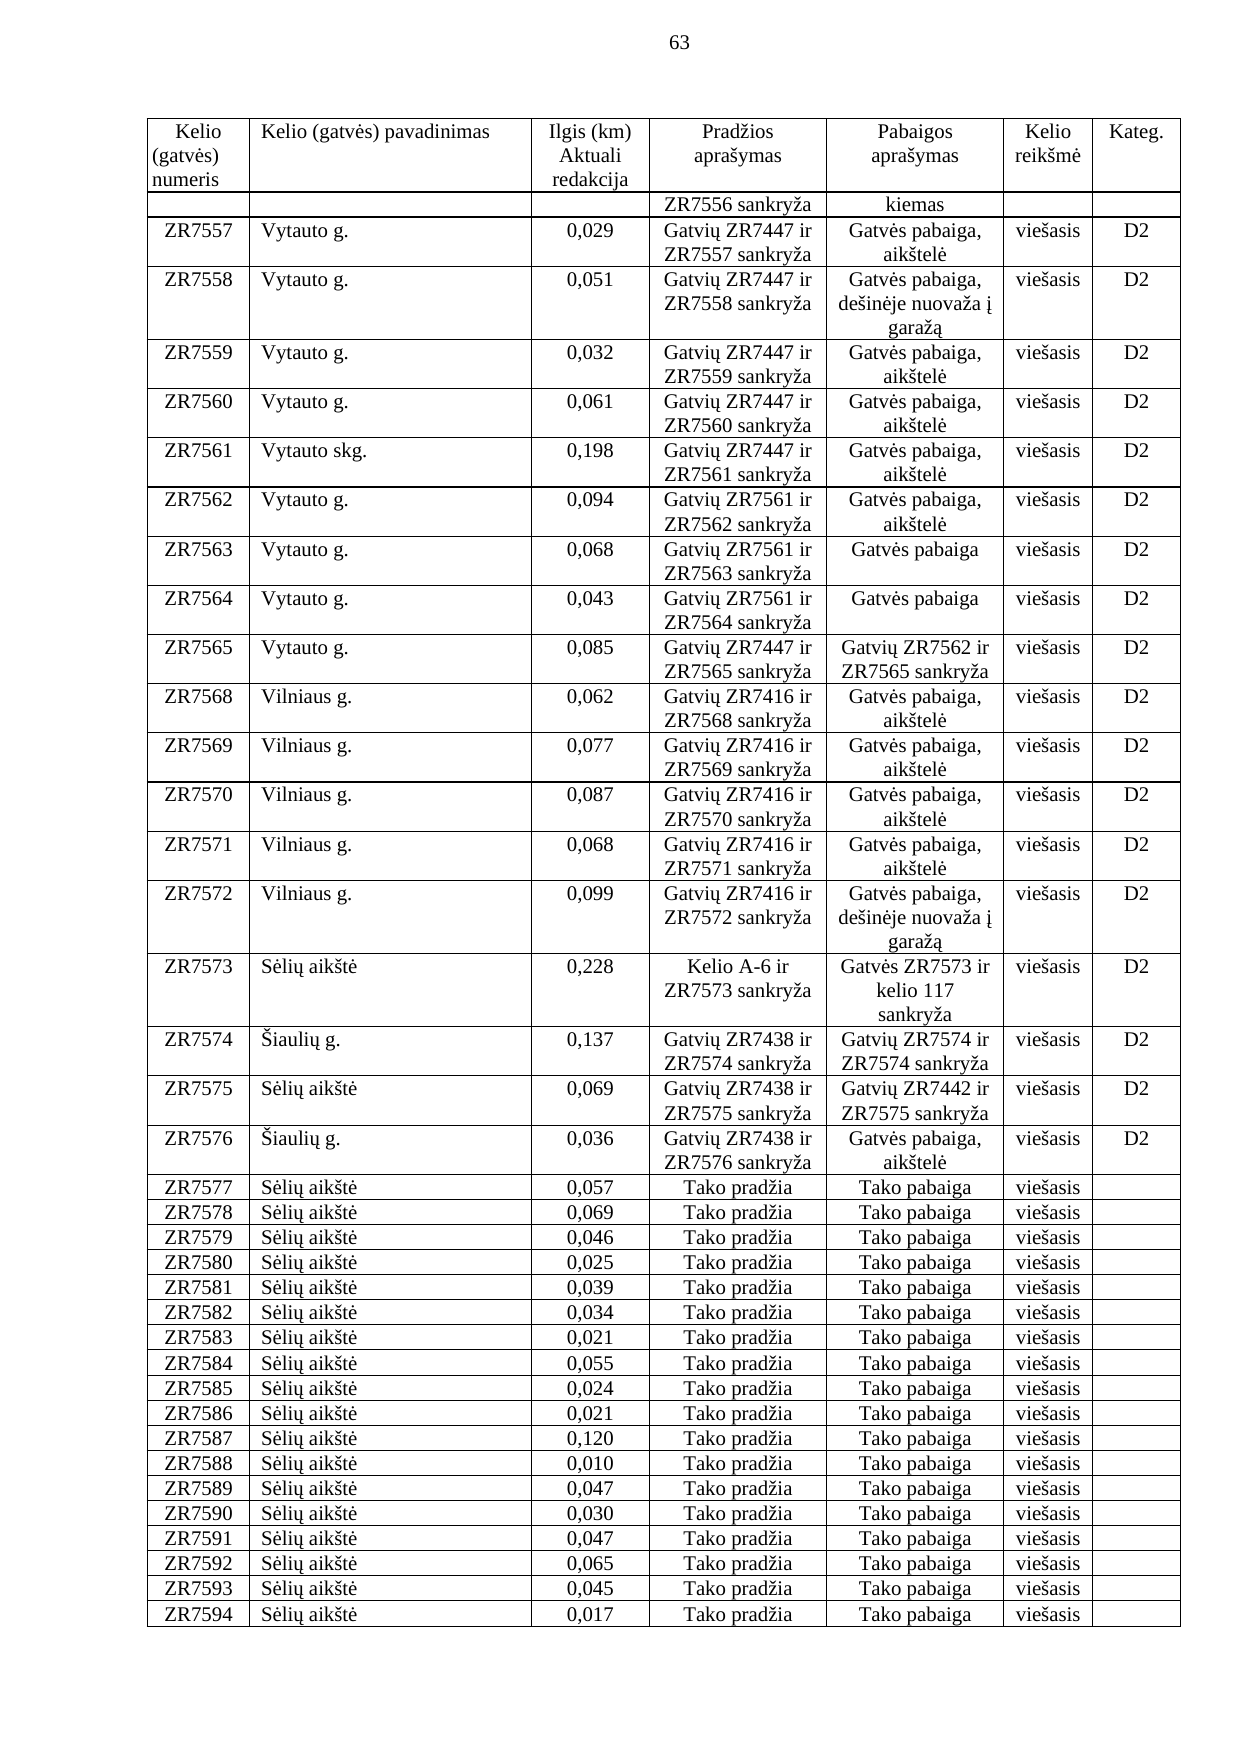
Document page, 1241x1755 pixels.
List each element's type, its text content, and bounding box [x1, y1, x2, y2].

table_cell ZR7585 [148, 1376, 249, 1399]
table_cell Gatvių ZR7447 ir ZR7565 sankryža [650, 635, 826, 683]
table_cell Sėlių aikštė [250, 1325, 531, 1349]
table_cell ZR7568 [148, 684, 249, 732]
table_cell 0,046 [532, 1225, 649, 1249]
table_cell Gatvių ZR7416 ir ZR7572 sankryža [650, 881, 826, 953]
table_cell Gatvių ZR7561 ir ZR7564 sankryža [650, 586, 826, 634]
table_cell viešasis [1004, 267, 1092, 339]
table_cell ZR7556 sankryža [650, 193, 826, 216]
table_cell 0,017 [532, 1601, 649, 1626]
table_cell ZR7590 [148, 1501, 249, 1525]
table_cell 0,062 [532, 684, 649, 732]
table_cell Sėlių aikštė [250, 1350, 531, 1374]
table_cell 0,047 [532, 1476, 649, 1500]
table_cell Gatvių ZR7416 ir ZR7569 sankryža [650, 733, 826, 781]
table_cell Vilniaus g. [250, 832, 531, 880]
table_cell [1093, 1501, 1180, 1525]
table_cell 0,051 [532, 267, 649, 339]
table_cell 0,120 [532, 1426, 649, 1450]
table_cell Sėlių aikštė [250, 1501, 531, 1525]
table_cell 0,077 [532, 733, 649, 781]
table_cell Gatvių ZR7561 ir ZR7563 sankryža [650, 537, 826, 585]
table_cell [1093, 1476, 1180, 1500]
table_cell [148, 193, 249, 216]
table_cell Tako pradžia [650, 1501, 826, 1525]
table_cell D2 [1093, 881, 1180, 953]
table_cell Gatvių ZR7442 ir ZR7575 sankryža [827, 1076, 1003, 1124]
table_cell 0,069 [532, 1076, 649, 1124]
table_cell ZR7589 [148, 1476, 249, 1500]
table_cell ZR7564 [148, 586, 249, 634]
table_cell Sėlių aikštė [250, 1401, 531, 1425]
table_cell 0,021 [532, 1401, 649, 1425]
table_cell viešasis [1004, 1526, 1092, 1550]
table_cell Sėlių aikštė [250, 1250, 531, 1274]
table_cell Tako pabaiga [827, 1551, 1003, 1575]
table_cell ZR7573 [148, 954, 249, 1026]
table_cell viešasis [1004, 488, 1092, 536]
table_cell [1093, 1250, 1180, 1274]
table_cell D2 [1093, 1076, 1180, 1124]
table_cell Kelio A-6 ir ZR7573 sankryža [650, 954, 826, 1026]
table_cell D2 [1093, 1126, 1180, 1174]
table_cell Gatvių ZR7438 ir ZR7574 sankryža [650, 1027, 826, 1075]
table_cell Vilniaus g. [250, 881, 531, 953]
table_cell Tako pradžia [650, 1350, 826, 1374]
table_cell Gatvių ZR7447 ir ZR7558 sankryža [650, 267, 826, 339]
table_cell D2 [1093, 733, 1180, 781]
table_cell [532, 193, 649, 216]
table_cell ZR7557 [148, 218, 249, 266]
table_cell ZR7581 [148, 1275, 249, 1299]
table_cell ZR7558 [148, 267, 249, 339]
table_cell viešasis [1004, 733, 1092, 781]
table_cell viešasis [1004, 1126, 1092, 1174]
table_cell viešasis [1004, 1376, 1092, 1399]
table_cell viešasis [1004, 832, 1092, 880]
table_cell Sėlių aikštė [250, 1300, 531, 1324]
table_cell viešasis [1004, 389, 1092, 437]
table_cell 0,025 [532, 1250, 649, 1274]
table_cell ZR7591 [148, 1526, 249, 1550]
table_cell viešasis [1004, 340, 1092, 388]
table_cell Gatvių ZR7561 ir ZR7562 sankryža [650, 488, 826, 536]
table_cell ZR7574 [148, 1027, 249, 1075]
table_cell 0,068 [532, 832, 649, 880]
table_cell viešasis [1004, 954, 1092, 1026]
table_cell Tako pradžia [650, 1250, 826, 1274]
table_cell ZR7583 [148, 1325, 249, 1349]
table_cell D2 [1093, 635, 1180, 683]
table_cell Gatvės pabaiga, aikštelė [827, 389, 1003, 437]
table_cell viešasis [1004, 1501, 1092, 1525]
table_cell viešasis [1004, 1027, 1092, 1075]
table_cell Sėlių aikštė [250, 1576, 531, 1600]
table_cell Vytauto g. [250, 389, 531, 437]
table_cell 0,061 [532, 389, 649, 437]
table_cell ZR7576 [148, 1126, 249, 1174]
table_cell 0,047 [532, 1526, 649, 1550]
table_cell Tako pabaiga [827, 1476, 1003, 1500]
table_cell Tako pabaiga [827, 1300, 1003, 1324]
table_cell viešasis [1004, 218, 1092, 266]
table_cell Tako pabaiga [827, 1501, 1003, 1525]
table_cell Tako pradžia [650, 1576, 826, 1600]
table_cell Sėlių aikštė [250, 954, 531, 1026]
table_cell D2 [1093, 832, 1180, 880]
table_cell D2 [1093, 684, 1180, 732]
table_cell Sėlių aikštė [250, 1601, 531, 1626]
table_cell viešasis [1004, 1551, 1092, 1575]
table_cell Tako pabaiga [827, 1225, 1003, 1249]
table_cell Tako pradžia [650, 1225, 826, 1249]
table_cell ZR7562 [148, 488, 249, 536]
table_cell [1004, 193, 1092, 216]
table_cell 0,065 [532, 1551, 649, 1575]
table_cell 0,069 [532, 1200, 649, 1224]
table_cell Gatvių ZR7438 ir ZR7576 sankryža [650, 1126, 826, 1174]
table_cell viešasis [1004, 1250, 1092, 1274]
table_cell Tako pradžia [650, 1551, 826, 1575]
table_cell Tako pradžia [650, 1325, 826, 1349]
table_cell viešasis [1004, 1076, 1092, 1124]
table_cell 0,034 [532, 1300, 649, 1324]
table_cell Tako pabaiga [827, 1451, 1003, 1475]
table_cell Sėlių aikštė [250, 1175, 531, 1199]
table_cell Tako pabaiga [827, 1601, 1003, 1626]
table_cell [1093, 1225, 1180, 1249]
table_header Pradžios aprašymas [650, 119, 826, 191]
table_cell Šiaulių g. [250, 1126, 531, 1174]
table_cell [1093, 1551, 1180, 1575]
table_cell D2 [1093, 267, 1180, 339]
table_cell [1093, 1401, 1180, 1425]
table_cell kiemas [827, 193, 1003, 216]
table_cell Tako pabaiga [827, 1376, 1003, 1399]
table_cell Gatvių ZR7447 ir ZR7560 sankryža [650, 389, 826, 437]
table_cell [1093, 1376, 1180, 1399]
table_cell [1093, 1601, 1180, 1626]
table_cell Vilniaus g. [250, 733, 531, 781]
table_header Kelio reikšmė [1004, 119, 1092, 191]
table_cell viešasis [1004, 1275, 1092, 1299]
table_cell Gatvės pabaiga, aikštelė [827, 218, 1003, 266]
table_cell viešasis [1004, 1426, 1092, 1450]
table_cell ZR7580 [148, 1250, 249, 1274]
table_header Ilgis (km) Aktuali redakcija [532, 119, 649, 191]
table_cell Tako pradžia [650, 1175, 826, 1199]
table_cell 0,228 [532, 954, 649, 1026]
table_cell Gatvių ZR7447 ir ZR7557 sankryža [650, 218, 826, 266]
table_cell viešasis [1004, 1476, 1092, 1500]
table_cell Gatvių ZR7447 ir ZR7561 sankryža [650, 438, 826, 486]
table_cell Tako pradžia [650, 1376, 826, 1399]
table_cell Vytauto g. [250, 537, 531, 585]
table_cell ZR7565 [148, 635, 249, 683]
table_cell Gatvės pabaiga, dešinėje nuovaža į garažą [827, 881, 1003, 953]
table_cell Gatvės pabaiga [827, 586, 1003, 634]
table_cell Tako pabaiga [827, 1175, 1003, 1199]
table_cell Tako pradžia [650, 1401, 826, 1425]
table_cell 0,087 [532, 783, 649, 831]
table_cell [1093, 1451, 1180, 1475]
table_header Kelio (gatvės) pavadinimas [250, 119, 531, 191]
table_cell ZR7571 [148, 832, 249, 880]
table_cell [1093, 1275, 1180, 1299]
table_cell ZR7579 [148, 1225, 249, 1249]
table_cell Vytauto g. [250, 635, 531, 683]
table_cell Gatvės ZR7573 ir kelio 117 sankryža [827, 954, 1003, 1026]
table_cell [1093, 1426, 1180, 1450]
table_cell Tako pabaiga [827, 1350, 1003, 1374]
table_cell D2 [1093, 586, 1180, 634]
table_cell Vytauto g. [250, 488, 531, 536]
table_cell ZR7592 [148, 1551, 249, 1575]
table_cell Vilniaus g. [250, 684, 531, 732]
table_cell [1093, 1200, 1180, 1224]
table_header Kelio (gatvės) numeris [148, 119, 249, 191]
table_cell viešasis [1004, 438, 1092, 486]
table_cell ZR7561 [148, 438, 249, 486]
table_cell viešasis [1004, 1451, 1092, 1475]
table_cell D2 [1093, 438, 1180, 486]
table_cell Tako pabaiga [827, 1275, 1003, 1299]
table_cell [1093, 1526, 1180, 1550]
table_cell Gatvių ZR7447 ir ZR7559 sankryža [650, 340, 826, 388]
table_cell viešasis [1004, 1350, 1092, 1374]
table_cell 0,099 [532, 881, 649, 953]
table_cell ZR7586 [148, 1401, 249, 1425]
table_cell Sėlių aikštė [250, 1200, 531, 1224]
table_cell viešasis [1004, 635, 1092, 683]
table_cell Gatvės pabaiga, aikštelė [827, 1126, 1003, 1174]
table_cell ZR7593 [148, 1576, 249, 1600]
table_cell Tako pradžia [650, 1200, 826, 1224]
table_cell Vytauto skg. [250, 438, 531, 486]
table_cell Gatvės pabaiga, dešinėje nuovaža į garažą [827, 267, 1003, 339]
table_cell [250, 193, 531, 216]
table_cell 0,085 [532, 635, 649, 683]
table_cell Gatvės pabaiga, aikštelė [827, 340, 1003, 388]
table_cell viešasis [1004, 537, 1092, 585]
table_cell Gatvių ZR7574 ir ZR7574 sankryža [827, 1027, 1003, 1075]
table_cell ZR7569 [148, 733, 249, 781]
table_cell D2 [1093, 218, 1180, 266]
table_cell ZR7584 [148, 1350, 249, 1374]
table_cell 0,055 [532, 1350, 649, 1374]
table_header Pabaigos aprašymas [827, 119, 1003, 191]
table_header Kateg. [1093, 119, 1180, 191]
table_cell ZR7563 [148, 537, 249, 585]
table_cell Tako pabaiga [827, 1401, 1003, 1425]
table_cell ZR7594 [148, 1601, 249, 1626]
table_cell Gatvės pabaiga, aikštelė [827, 488, 1003, 536]
table_cell Vytauto g. [250, 267, 531, 339]
table_cell D2 [1093, 389, 1180, 437]
table_cell Sėlių aikštė [250, 1551, 531, 1575]
table_cell Gatvių ZR7416 ir ZR7571 sankryža [650, 832, 826, 880]
table_cell Gatvės pabaiga, aikštelė [827, 733, 1003, 781]
table_cell ZR7575 [148, 1076, 249, 1124]
table_cell Gatvės pabaiga, aikštelė [827, 684, 1003, 732]
table_cell Tako pradžia [650, 1300, 826, 1324]
table_cell Šiaulių g. [250, 1027, 531, 1075]
table_cell D2 [1093, 1027, 1180, 1075]
table_cell Tako pradžia [650, 1526, 826, 1550]
table_cell 0,045 [532, 1576, 649, 1600]
table_cell viešasis [1004, 1325, 1092, 1349]
table_cell Sėlių aikštė [250, 1526, 531, 1550]
table_cell Gatvių ZR7562 ir ZR7565 sankryža [827, 635, 1003, 683]
table_cell Vytauto g. [250, 218, 531, 266]
table_cell 0,043 [532, 586, 649, 634]
table_cell viešasis [1004, 881, 1092, 953]
table_cell Sėlių aikštė [250, 1376, 531, 1399]
table_cell Gatvių ZR7438 ir ZR7575 sankryža [650, 1076, 826, 1124]
table_cell Gatvės pabaiga, aikštelė [827, 438, 1003, 486]
table_cell ZR7572 [148, 881, 249, 953]
table_cell ZR7588 [148, 1451, 249, 1475]
table_cell 0,039 [532, 1275, 649, 1299]
table_cell D2 [1093, 783, 1180, 831]
table_cell viešasis [1004, 1225, 1092, 1249]
table_cell Tako pabaiga [827, 1426, 1003, 1450]
table_cell ZR7587 [148, 1426, 249, 1450]
table_cell 0,094 [532, 488, 649, 536]
table_cell viešasis [1004, 586, 1092, 634]
table_cell 0,036 [532, 1126, 649, 1174]
table_cell [1093, 1350, 1180, 1374]
table_cell Gatvių ZR7416 ir ZR7568 sankryža [650, 684, 826, 732]
table_cell Gatvės pabaiga, aikštelė [827, 783, 1003, 831]
table_cell Sėlių aikštė [250, 1275, 531, 1299]
table_cell viešasis [1004, 1175, 1092, 1199]
table_cell Tako pradžia [650, 1275, 826, 1299]
table_cell Tako pabaiga [827, 1526, 1003, 1550]
table_cell Tako pradžia [650, 1426, 826, 1450]
table_cell Tako pabaiga [827, 1325, 1003, 1349]
table_cell Tako pradžia [650, 1451, 826, 1475]
table_cell D2 [1093, 954, 1180, 1026]
table_cell viešasis [1004, 783, 1092, 831]
table_cell Vytauto g. [250, 340, 531, 388]
table_cell viešasis [1004, 684, 1092, 732]
table_cell D2 [1093, 537, 1180, 585]
table_cell Sėlių aikštė [250, 1225, 531, 1249]
table_cell 0,010 [532, 1451, 649, 1475]
table_cell Gatvių ZR7416 ir ZR7570 sankryža [650, 783, 826, 831]
table_cell 0,032 [532, 340, 649, 388]
table_cell Sėlių aikštė [250, 1076, 531, 1124]
table_cell viešasis [1004, 1300, 1092, 1324]
table_cell ZR7560 [148, 389, 249, 437]
table_cell [1093, 193, 1180, 216]
table_cell Tako pradžia [650, 1601, 826, 1626]
table_cell 0,137 [532, 1027, 649, 1075]
table_cell Sėlių aikštė [250, 1451, 531, 1475]
table_cell [1093, 1175, 1180, 1199]
table_cell 0,030 [532, 1501, 649, 1525]
table_cell 0,021 [532, 1325, 649, 1349]
table_cell Vilniaus g. [250, 783, 531, 831]
table_cell Tako pabaiga [827, 1200, 1003, 1224]
table_cell viešasis [1004, 1401, 1092, 1425]
table_cell Vytauto g. [250, 586, 531, 634]
table_cell ZR7559 [148, 340, 249, 388]
table_cell viešasis [1004, 1200, 1092, 1224]
table_cell [1093, 1300, 1180, 1324]
table_cell ZR7577 [148, 1175, 249, 1199]
table_cell Tako pabaiga [827, 1250, 1003, 1274]
table_cell 0,068 [532, 537, 649, 585]
table_cell 0,198 [532, 438, 649, 486]
table_cell Sėlių aikštė [250, 1476, 531, 1500]
table_cell Tako pabaiga [827, 1576, 1003, 1600]
table_cell Sėlių aikštė [250, 1426, 531, 1450]
table_cell viešasis [1004, 1576, 1092, 1600]
table_cell D2 [1093, 340, 1180, 388]
table_cell ZR7582 [148, 1300, 249, 1324]
table_cell [1093, 1325, 1180, 1349]
table_cell Tako pradžia [650, 1476, 826, 1500]
table_cell D2 [1093, 488, 1180, 536]
table_cell ZR7570 [148, 783, 249, 831]
table_cell 0,029 [532, 218, 649, 266]
table_cell 0,057 [532, 1175, 649, 1199]
table_cell 0,024 [532, 1376, 649, 1399]
table_cell Gatvės pabaiga [827, 537, 1003, 585]
table_cell [1093, 1576, 1180, 1600]
table_cell ZR7578 [148, 1200, 249, 1224]
table_cell Gatvės pabaiga, aikštelė [827, 832, 1003, 880]
table_cell viešasis [1004, 1601, 1092, 1626]
